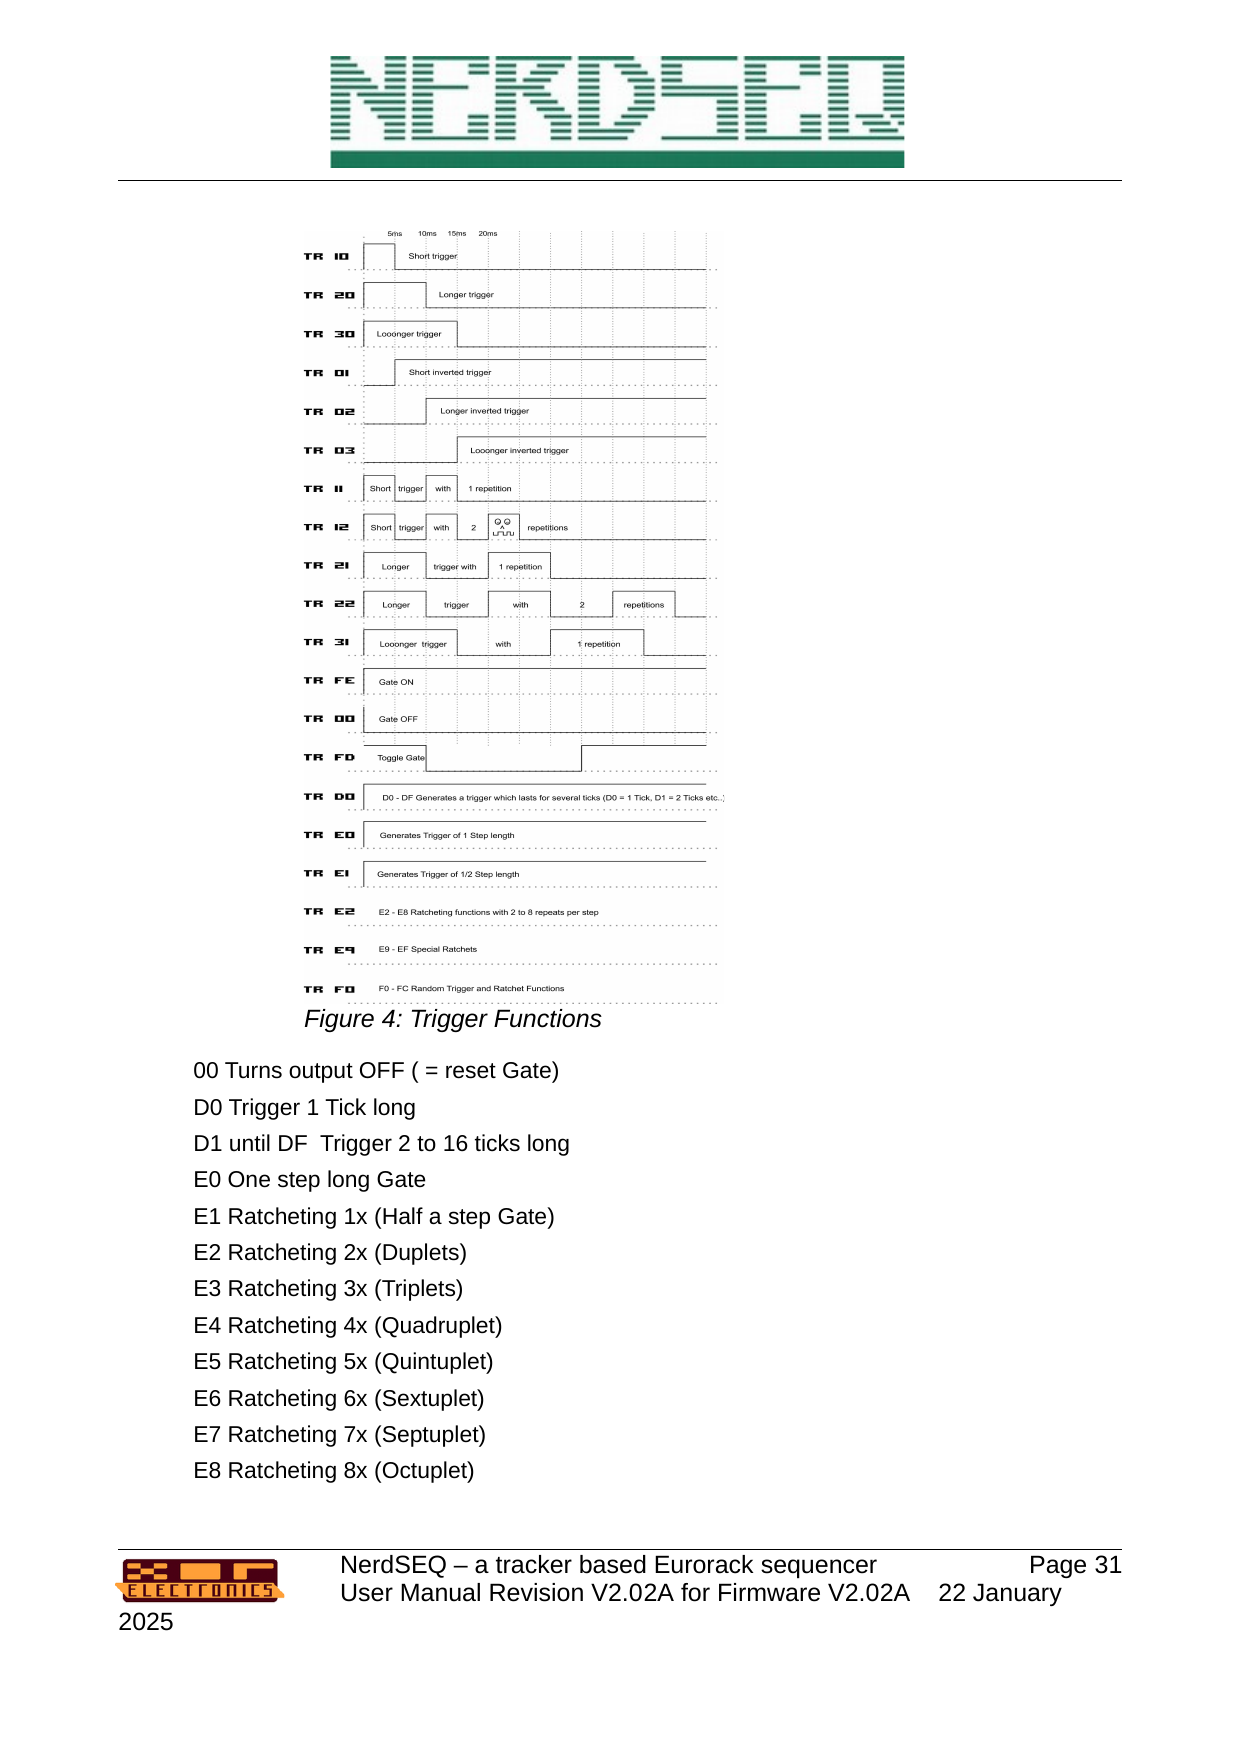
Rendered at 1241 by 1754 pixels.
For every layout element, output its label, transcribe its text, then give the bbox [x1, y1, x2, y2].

picture [303, 231, 725, 1004]
text Figure 4: Trigger Functions [304, 1004, 724, 1033]
text [304, 208, 724, 231]
picture [330, 56, 905, 168]
text E6 Ratcheting 6x (Sextuplet) [118, 1384, 1122, 1411]
text E4 Ratcheting 4x (Quadruplet) [118, 1312, 1122, 1338]
text E3 Ratcheting 3x (Triplets) [118, 1275, 1122, 1302]
picture [115, 1555, 285, 1605]
text E0 One step long Gate [118, 1166, 1122, 1193]
text D0 Trigger 1 Tick long [118, 1094, 1122, 1120]
text 00 Turns output OFF ( = reset Gate) [118, 1001, 1122, 1084]
text E8 Ratcheting 8x (Octuplet) [118, 1457, 1122, 1483]
text E2 Ratcheting 2x (Duplets) [118, 1239, 1122, 1265]
text E5 Ratcheting 5x (Quintuplet) [118, 1348, 1122, 1374]
text E1 Ratcheting 1x (Half a step Gate) [118, 1203, 1122, 1229]
text E7 Ratcheting 7x (Septuplet) [118, 1421, 1122, 1447]
text D1 until DF Trigger 2 to 16 ticks long [118, 1130, 1122, 1156]
